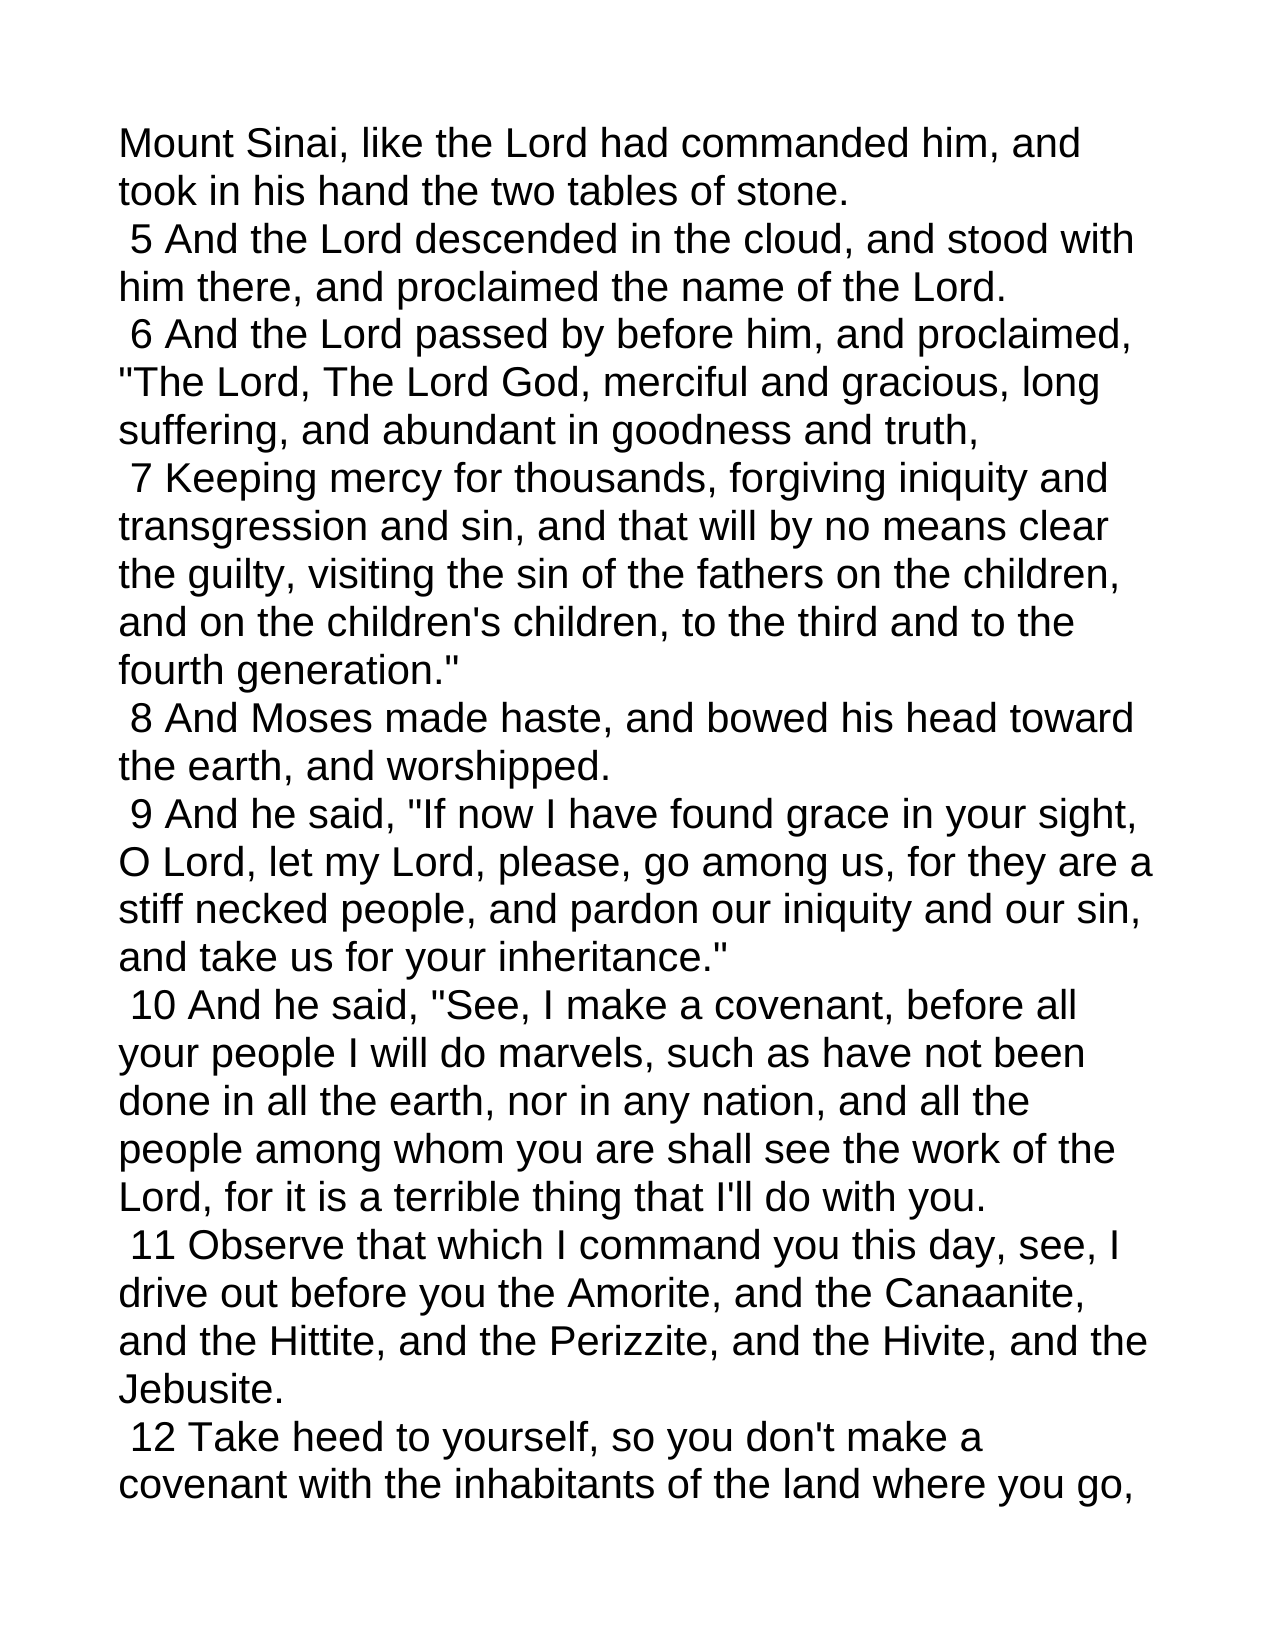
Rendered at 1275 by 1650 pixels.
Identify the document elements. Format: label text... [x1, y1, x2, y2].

text 11 Observe that which I command you this day, see, I drive out before you the Amorite, and the Canaanite, and the Hittite, and the Perizzite, and the Hivite, and the Jebusite. [118, 1220, 1157, 1412]
text Mount Sinai, like the Lord had commanded him, and took in his hand the two tables of stone. [118, 118, 1157, 214]
text 7 Keeping mercy for thousands, forgiving iniquity and transgression and sin, and that will by no means clear the guilty, visiting the sin of the fathers on the children, and on the children's children, to the third and to the fourth generation." [118, 453, 1157, 693]
text 5 And the Lord descended in the cloud, and stood with him there, and proclaimed the name of the Lord. [118, 214, 1157, 310]
text 10 And he said, "See, I make a covenant, before all your people I will do marvels, such as have not been done in all the earth, nor in any nation, and all the people among whom you are shall see the work of the Lord, for it is a terrible thing that I'll do with you. [118, 981, 1157, 1220]
text 12 Take heed to yourself, so you don't make a covenant with the inhabitants of the land where you go, [118, 1412, 1157, 1508]
text 9 And he said, "If now I have found grace in your sight, O Lord, let my Lord, please, go among us, for they are a stiff necked people, and pardon our iniquity and our sin, and take us for your inheritance." [118, 789, 1157, 981]
text 6 And the Lord passed by before him, and proclaimed, "The Lord, The Lord God, merciful and gracious, long suffering, and abundant in goodness and truth, [118, 310, 1157, 453]
text 8 And Moses made haste, and bowed his head toward the earth, and worshipped. [118, 693, 1157, 789]
